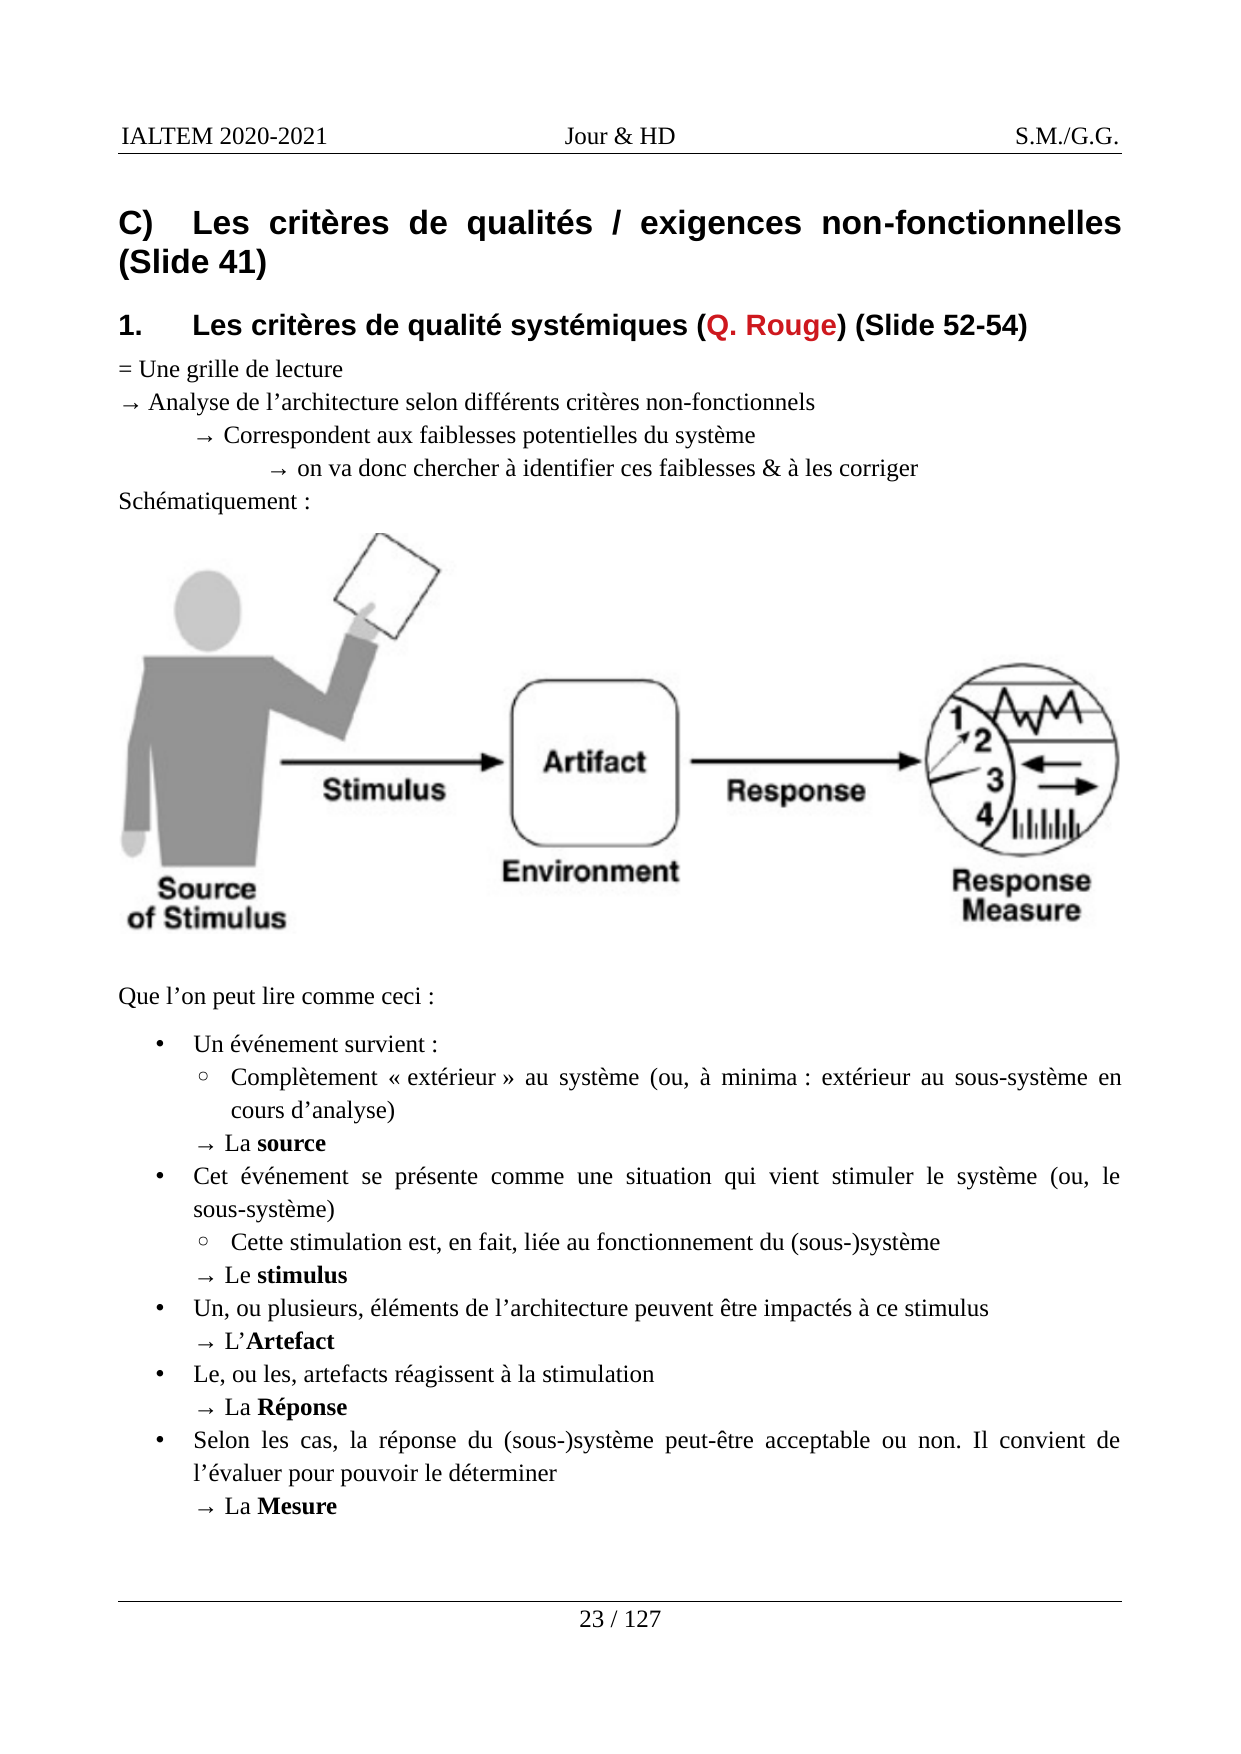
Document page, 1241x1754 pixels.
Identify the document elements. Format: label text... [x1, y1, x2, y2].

list Selon les cas, la réponse du (sous-)système peut-être acceptable ou non. Il convient de l’évaluer pour pouvoir le déterminer [156, 1425, 1122, 1487]
picture [118, 533, 1123, 934]
list Complètement « extérieur » au système (ou, à minima : extérieur au sous-système en cours d’analyse) [193, 1062, 1122, 1123]
list → La Réponse [156, 1392, 1122, 1421]
text Schématiquement : [118, 486, 1122, 514]
list Un événement survient : [156, 1029, 1122, 1057]
list → La Mesure [156, 1491, 1122, 1520]
text → Analyse de l’architecture selon différents critères non-fonctionnels [118, 387, 1122, 416]
list Un, ou plusieurs, éléments de l’architecture peuvent être impactés à ce stimulus [156, 1293, 1122, 1322]
text → Correspondent aux faiblesses potentielles du système [118, 420, 1122, 448]
list → L’Artefact [156, 1326, 1122, 1354]
list Cet événement se présente comme une situation qui vient stimuler le système (ou, le sous‑système) [156, 1161, 1122, 1222]
subtitle Les critères de qualités / exigences non‑fonctionnelles (Slide 41) [118, 203, 1122, 280]
text = Une grille de lecture [118, 354, 1122, 382]
list Le, ou les, artefacts réagissent à la stimulation [156, 1359, 1122, 1388]
list → Le stimulus [156, 1260, 1122, 1288]
text → on va donc chercher à identifier ces faiblesses & à les corriger [118, 453, 1122, 482]
text Que l’on peut lire comme ceci : [118, 981, 1122, 1010]
list → La source [156, 1128, 1122, 1156]
list Cette stimulation est, en fait, liée au fonctionnement du (sous-)système [193, 1227, 1122, 1256]
subtitle Les critères de qualité systémiques (Q. Rouge) (Slide 52-54) [118, 307, 1122, 341]
